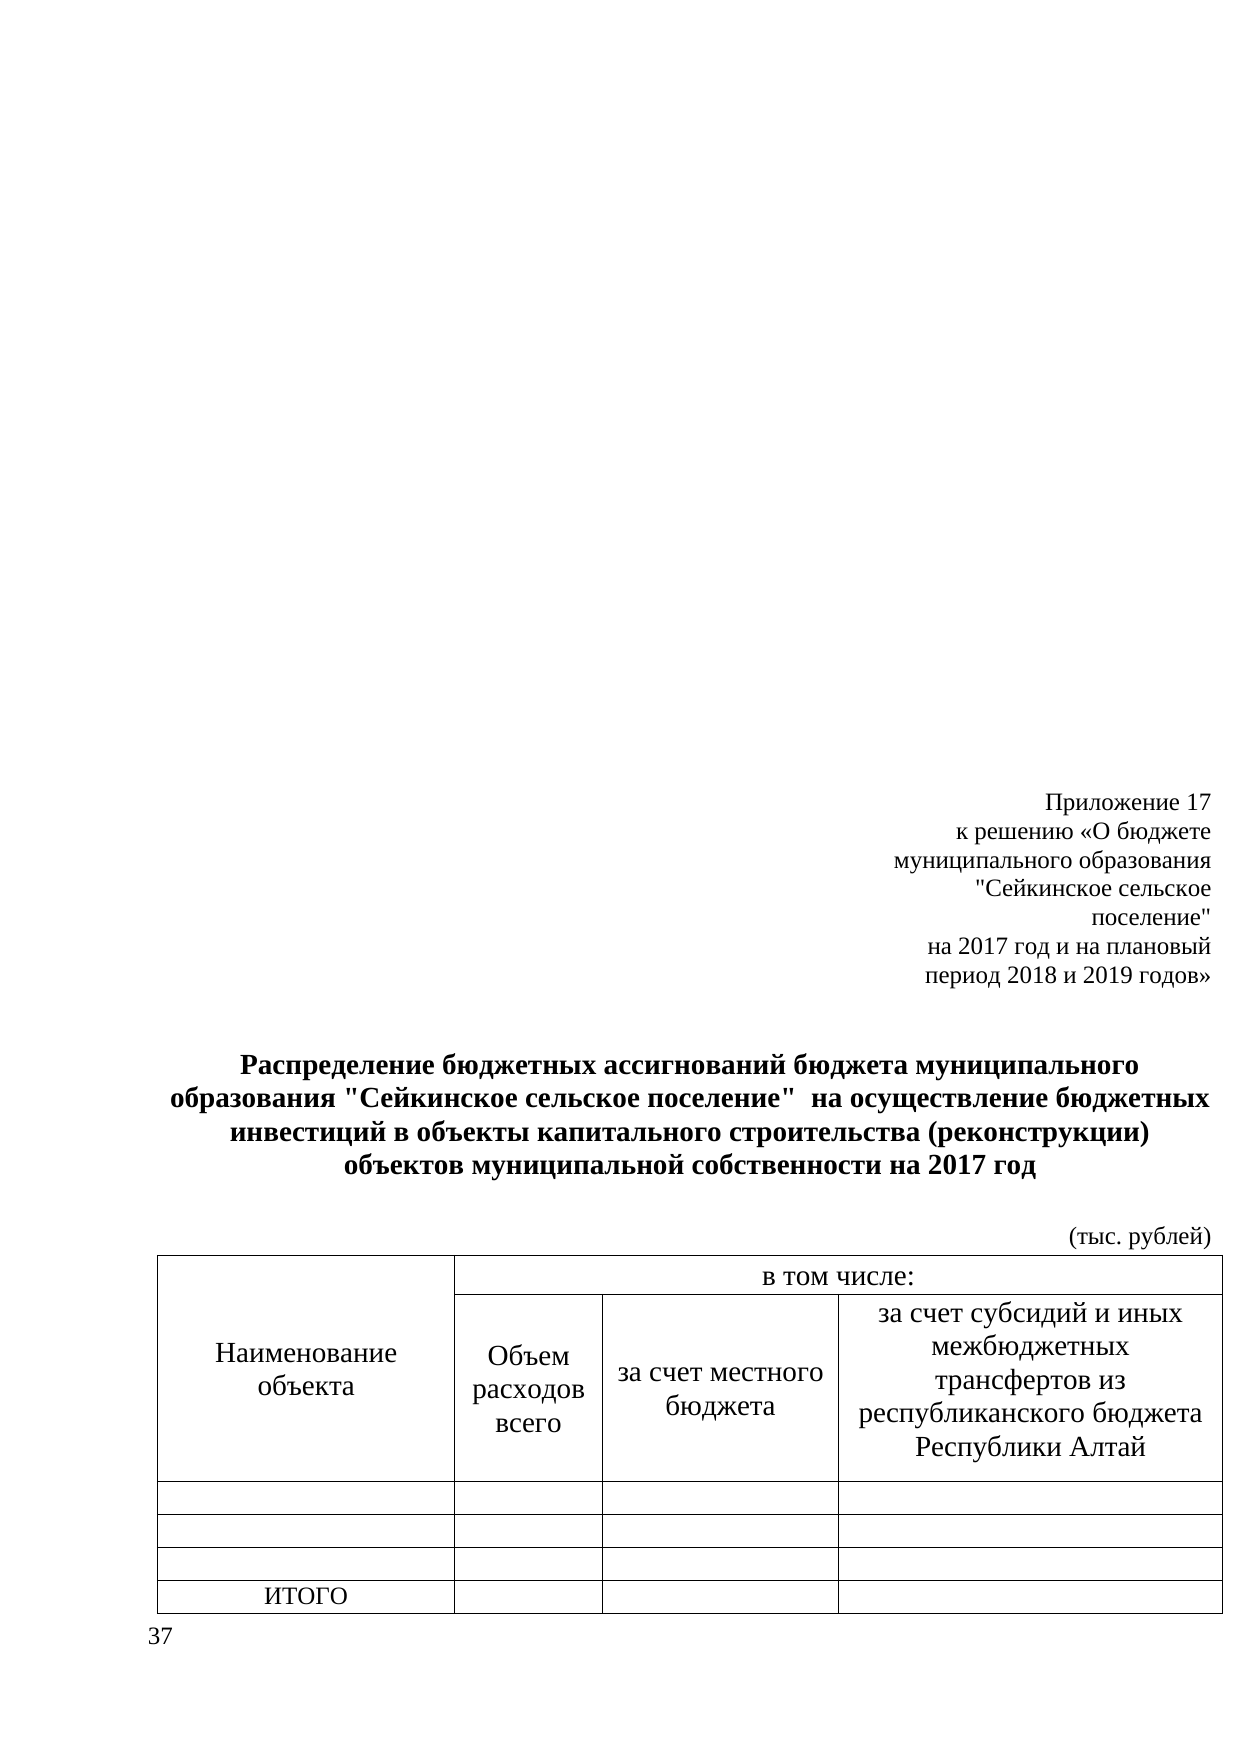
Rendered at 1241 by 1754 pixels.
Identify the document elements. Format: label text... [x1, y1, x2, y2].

table_cell [839, 1013, 1222, 1047]
table_cell [839, 1482, 1222, 1514]
table_cell [839, 1581, 1222, 1612]
table_cell [603, 1515, 838, 1547]
table_header [602, 773, 838, 988]
table_header [455, 773, 602, 988]
table_cell Объем расходов всего [455, 1295, 602, 1481]
table_cell [158, 989, 454, 1012]
table_cell ИТОГО [158, 1581, 454, 1612]
table_cell [839, 1515, 1222, 1547]
table_cell [158, 1515, 454, 1547]
table_cell [603, 1548, 838, 1580]
table_cell [603, 1581, 838, 1612]
table_cell [603, 1482, 838, 1514]
table_cell [455, 1013, 602, 1047]
table_cell за счет субсидий и иных межбюджетных трансфертов из республиканского бюджета Республики Алтай [839, 1295, 1222, 1481]
table_cell в том числе: [455, 1256, 1222, 1294]
table_cell [839, 1548, 1222, 1580]
table_cell [455, 989, 602, 1012]
table_cell [158, 1013, 454, 1047]
table_header [158, 773, 454, 988]
table_cell [455, 1515, 602, 1547]
table_cell [158, 1216, 454, 1255]
table_cell [455, 1548, 602, 1580]
table_cell (тыс. рублей) [839, 1216, 1222, 1255]
table_cell [839, 989, 1222, 1012]
table_cell [455, 1581, 602, 1612]
table_cell за счет местного бюджета [603, 1295, 838, 1481]
table_header Приложение 17 к решению «О бюджете муниципального образования "Сейкинское сельское поселение" на 2017 год и на плановый период 2018 и 2019 годов» [839, 773, 1222, 988]
table_cell [455, 1216, 602, 1255]
table_cell Наименование объекта [158, 1256, 454, 1481]
table_cell [455, 1482, 602, 1514]
table_cell [602, 989, 838, 1012]
table_cell [158, 1548, 454, 1580]
table_cell [602, 1013, 838, 1047]
table_cell Распределение бюджетных ассигнований бюджета муниципального образования "Сейкинское сельское поселение" на осуществление бюджетных инвестиций в объекты капитального строительства (реконструкции) объектов муниципальной собственности на 2017 год [158, 1047, 1222, 1216]
table_cell [602, 1216, 838, 1255]
table_cell [158, 1482, 454, 1514]
